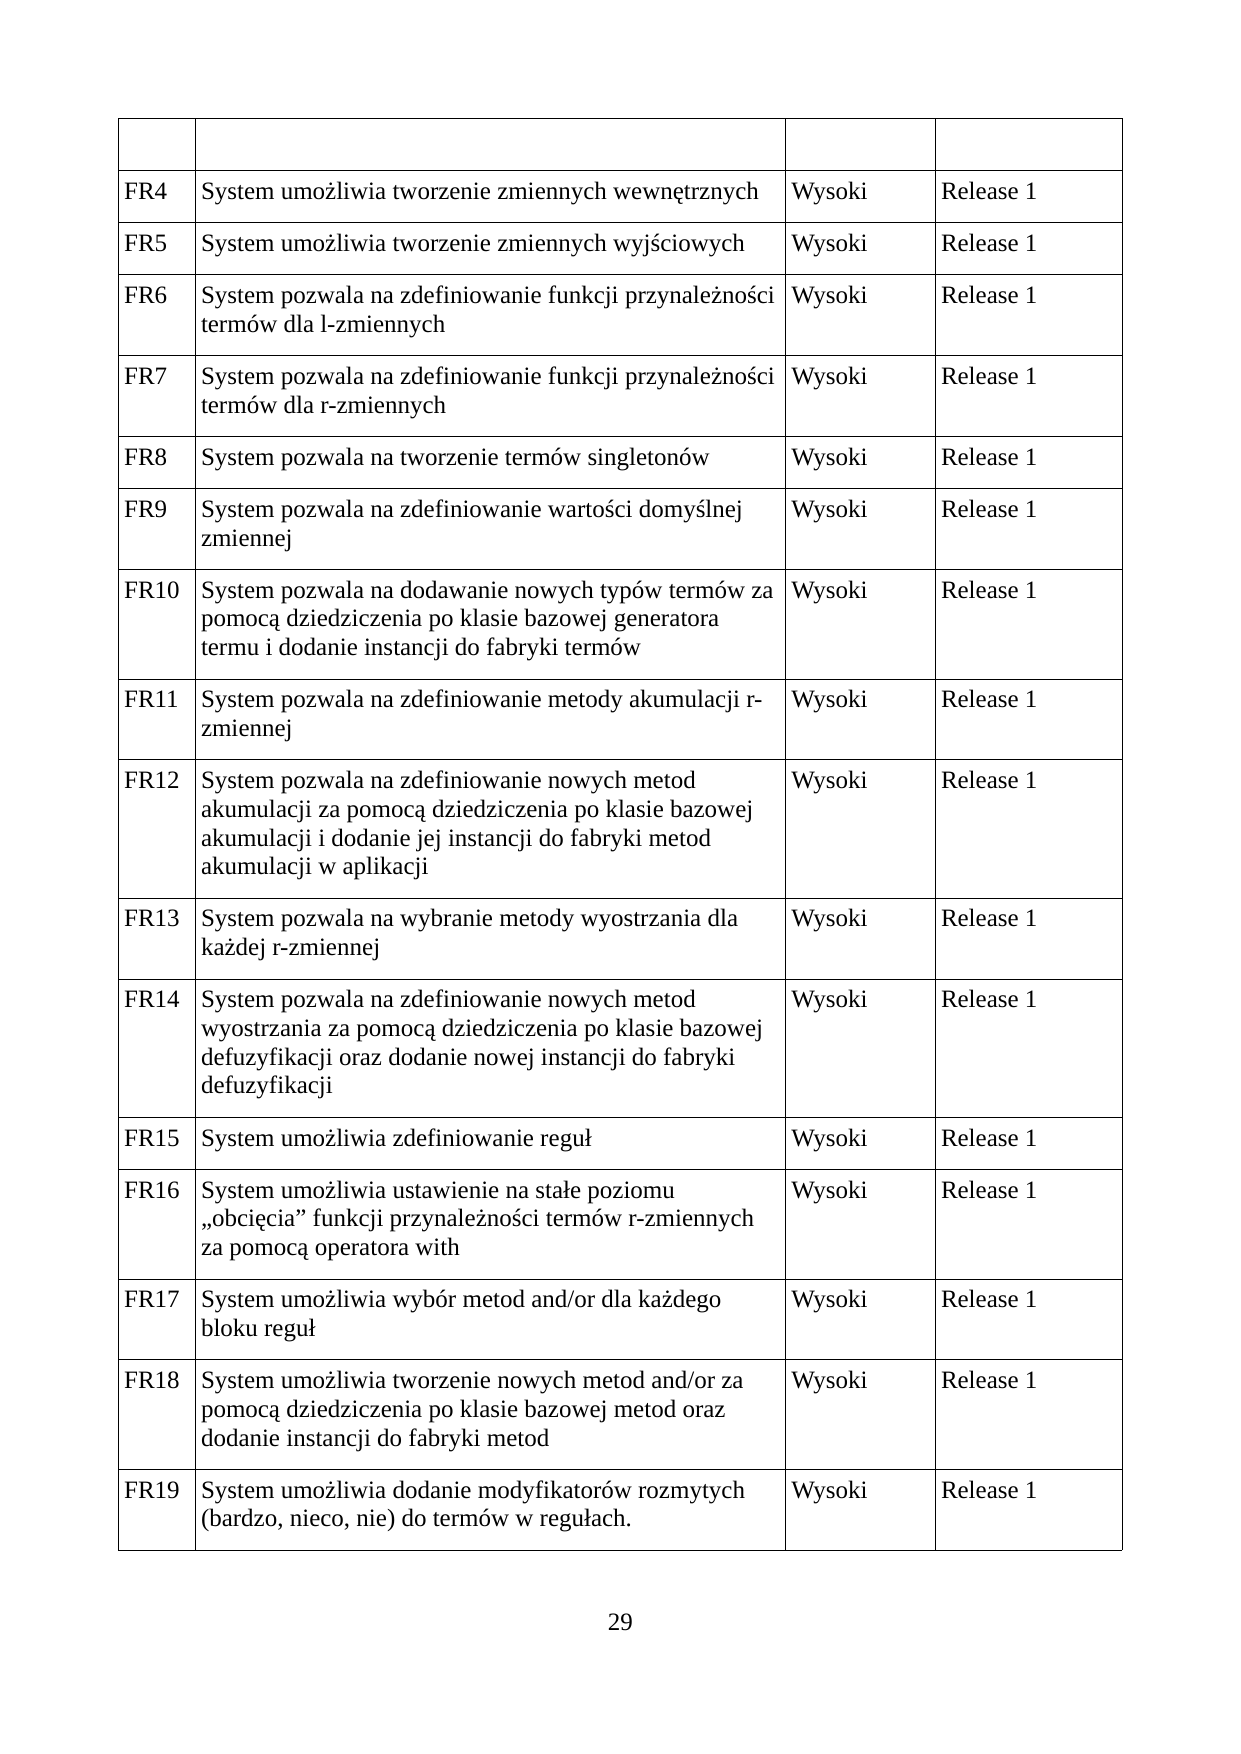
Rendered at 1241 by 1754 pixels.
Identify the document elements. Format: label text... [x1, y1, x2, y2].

table_cell Wysoki [786, 570, 935, 678]
table_cell System pozwala na zdefiniowanie funkcji przynależności termów dla r-zmiennych [196, 356, 785, 436]
table_cell FR7 [119, 356, 195, 436]
table_cell Wysoki [786, 980, 935, 1117]
table_cell Release 1 [936, 275, 1122, 355]
table_cell [119, 119, 195, 170]
table_cell System umożliwia zdefiniowanie reguł [196, 1118, 785, 1169]
table_cell FR11 [119, 680, 195, 759]
table_cell Release 1 [936, 980, 1122, 1117]
table_cell System umożliwia tworzenie zmiennych wewnętrznych [196, 171, 785, 222]
table_cell Wysoki [786, 171, 935, 222]
table_cell Wysoki [786, 1170, 935, 1278]
table_cell Release 1 [936, 1170, 1122, 1278]
table_cell Wysoki [786, 1280, 935, 1359]
table_cell System umożliwia wybór metod and/or dla każdego bloku reguł [196, 1280, 785, 1359]
table_cell System umożliwia tworzenie zmiennych wyjściowych [196, 223, 785, 274]
table_cell System pozwala na zdefiniowanie nowych metod wyostrzania za pomocą dziedziczenia po klasie bazowej defuzyfikacji oraz dodanie nowej instancji do fabryki defuzyfikacji [196, 980, 785, 1117]
table_cell System umożliwia tworzenie nowych metod and/or za pomocą dziedziczenia po klasie bazowej metod oraz dodanie instancji do fabryki metod [196, 1360, 785, 1469]
table_cell Wysoki [786, 1360, 935, 1469]
table_cell Wysoki [786, 680, 935, 759]
table_cell System umożliwia dodanie modyfikatorów rozmytych (bardzo, nieco, nie) do termów w regułach. [196, 1470, 785, 1550]
table_cell Release 1 [936, 489, 1122, 569]
table_cell [786, 119, 935, 170]
table_cell FR17 [119, 1280, 195, 1359]
table_cell [936, 119, 1122, 170]
table_cell System pozwala na dodawanie nowych typów termów za pomocą dziedziczenia po klasie bazowej generatora termu i dodanie instancji do fabryki termów [196, 570, 785, 678]
table_cell Release 1 [936, 1118, 1122, 1169]
table_cell FR6 [119, 275, 195, 355]
table_cell Release 1 [936, 680, 1122, 759]
table_cell Release 1 [936, 223, 1122, 274]
table_cell Release 1 [936, 1470, 1122, 1550]
table_cell Wysoki [786, 275, 935, 355]
table_cell FR8 [119, 437, 195, 488]
table_cell Release 1 [936, 1280, 1122, 1359]
table_cell System pozwala na zdefiniowanie funkcji przynależności termów dla l-zmiennych [196, 275, 785, 355]
table_cell System pozwala na zdefiniowanie nowych metod akumulacji za pomocą dziedziczenia po klasie bazowej akumulacji i dodanie jej instancji do fabryki metod akumulacji w aplikacji [196, 760, 785, 898]
table_cell Release 1 [936, 1360, 1122, 1469]
table_cell FR16 [119, 1170, 195, 1278]
table_cell [196, 119, 785, 170]
table_cell FR9 [119, 489, 195, 569]
table_cell Wysoki [786, 356, 935, 436]
table_cell Release 1 [936, 356, 1122, 436]
table_cell Wysoki [786, 489, 935, 569]
table_cell FR4 [119, 171, 195, 222]
table_cell Wysoki [786, 223, 935, 274]
table_cell Wysoki [786, 1470, 935, 1550]
table_cell FR14 [119, 980, 195, 1117]
table_cell FR18 [119, 1360, 195, 1469]
table_cell FR5 [119, 223, 195, 274]
table_cell System umożliwia ustawienie na stałe poziomu „obcięcia” funkcji przynależności termów r-zmiennych za pomocą operatora with [196, 1170, 785, 1278]
table_cell System pozwala na tworzenie termów singletonów [196, 437, 785, 488]
table_cell System pozwala na wybranie metody wyostrzania dla każdej r-zmiennej [196, 899, 785, 978]
table_cell FR10 [119, 570, 195, 678]
table_cell Release 1 [936, 171, 1122, 222]
table_cell Release 1 [936, 570, 1122, 678]
table_cell Release 1 [936, 437, 1122, 488]
table_cell Release 1 [936, 760, 1122, 898]
table_cell Wysoki [786, 899, 935, 978]
table_cell Wysoki [786, 760, 935, 898]
table_cell FR12 [119, 760, 195, 898]
table_cell FR19 [119, 1470, 195, 1550]
table_cell Wysoki [786, 437, 935, 488]
table_cell FR15 [119, 1118, 195, 1169]
table_cell FR13 [119, 899, 195, 978]
table_cell System pozwala na zdefiniowanie wartości domyślnej zmiennej [196, 489, 785, 569]
table_cell Release 1 [936, 899, 1122, 978]
table_cell Wysoki [786, 1118, 935, 1169]
table_cell System pozwala na zdefiniowanie metody akumulacji r-zmiennej [196, 680, 785, 759]
